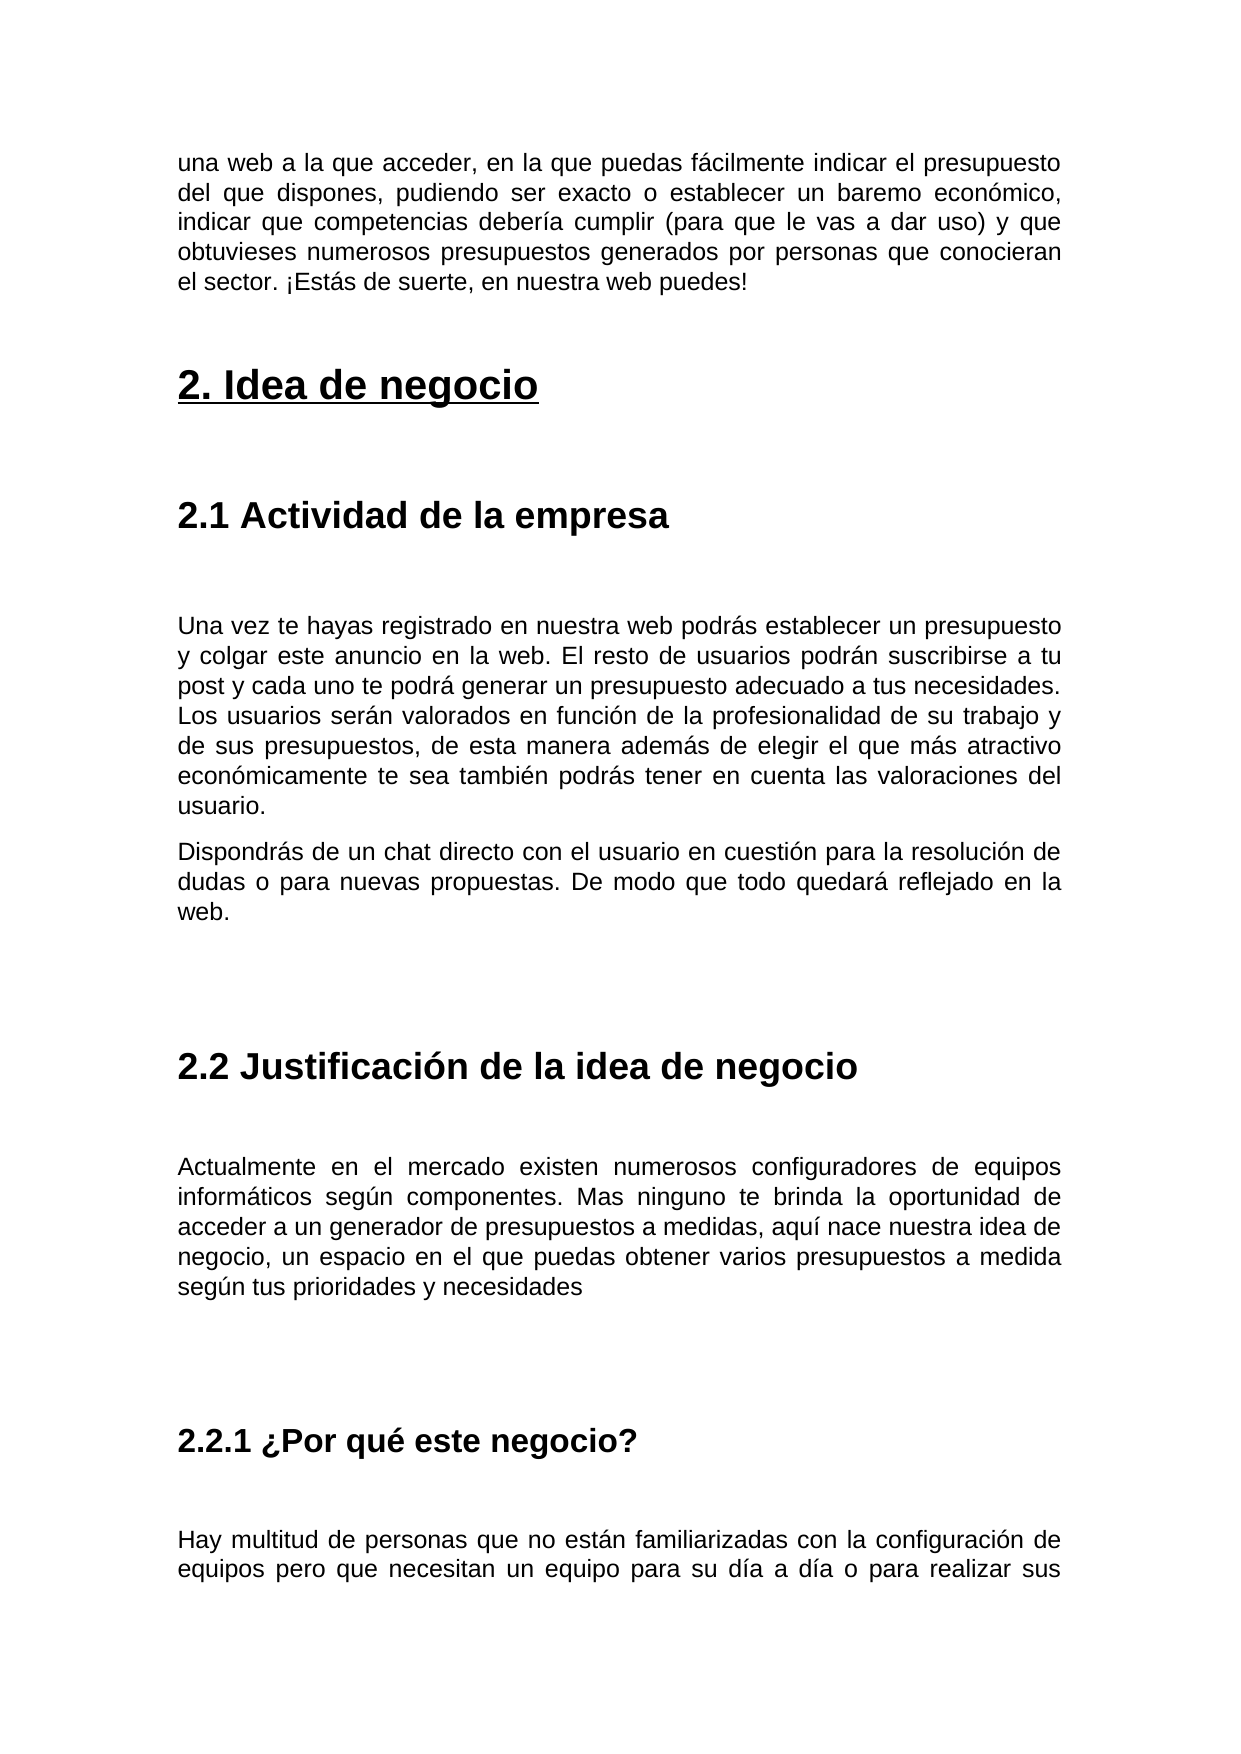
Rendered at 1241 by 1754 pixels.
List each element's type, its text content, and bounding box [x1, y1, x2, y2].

text Actualmente en el mercado existen numerosos configuradores de equipos informáticos según componentes. Mas ninguno te brinda la oportunidad de acceder a un generador de presupuestos a medidas, aquí nace nuestra idea de negocio, un espacio en el que puedas obtener varios presupuestos a medida según tus prioridades y necesidades [177, 1152, 1063, 1301]
text 2.2.1 ¿Por qué este negocio? [177, 1421, 1063, 1460]
text 2.1 Actividad de la empresa [177, 493, 1063, 536]
text 2. Idea de negocio [177, 360, 1063, 408]
text Una vez te hayas registrado en nuestra web podrás establecer un presupuesto y colgar este anuncio en la web. El resto de usuarios podrán suscribirse a tu post y cada uno te podrá generar un presupuesto adecuado a tus necesidades. Los usuarios serán valorados en función de la profesionalidad de su trabajo y de sus presupuestos, de esta manera además de elegir el que más atractivo económicamente te sea también podrás tener en cuenta las valoraciones del usuario. [177, 611, 1063, 819]
text Dispondrás de un chat directo con el usuario en cuestión para la resolución de dudas o para nuevas propuestas. De modo que todo quedará reflejado en la web. [177, 837, 1063, 926]
text Hay multitud de personas que no están familiarizadas con la configuración de equipos pero que necesitan un equipo para su día a día o para realizar sus [177, 1524, 1063, 1583]
text una web a la que acceder, en la que puedas fácilmente indicar el presupuesto del que dispones, pudiendo ser exacto o establecer un baremo económico, indicar que competencias debería cumplir (para que le vas a dar uso) y que obtuvieses numerosos presupuestos generados por personas que conocieran el sector. ¡Estás de suerte, en nuestra web puedes! [177, 148, 1063, 296]
text 2.2 Justificación de la idea de negocio [177, 1044, 1063, 1087]
